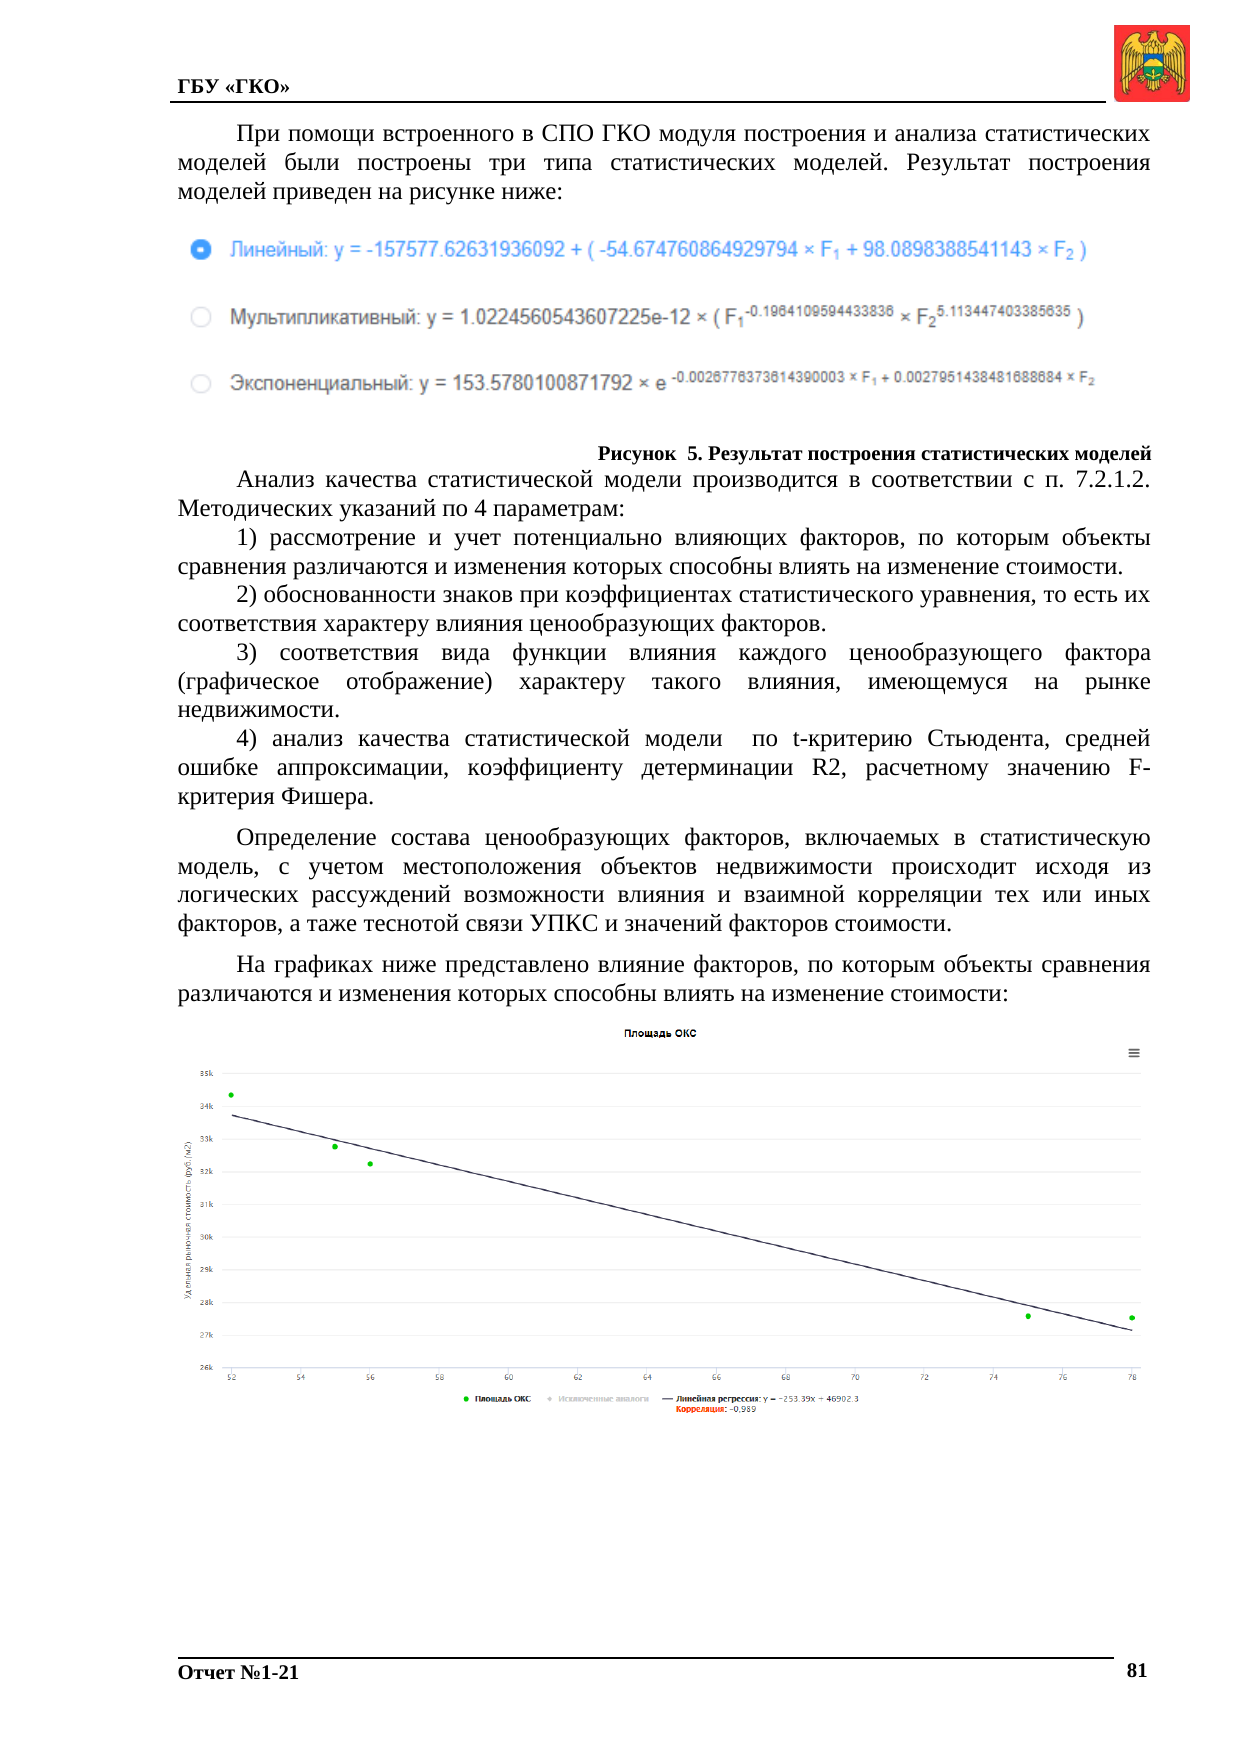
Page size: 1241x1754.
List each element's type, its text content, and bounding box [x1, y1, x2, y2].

text 1) рассмотрение и учет потенциально влияющих факторов, по которым объекты сравнения различаются и изменения которых способны влиять на изменение стоимости. [177, 522, 1152, 579]
text На графиках ниже представлено влияние факторов, по которым объекты сравнения различаются и изменения которых способны влиять на изменение стоимости: [177, 949, 1152, 1007]
text Определение состава ценообразующих факторов, включаемых в статистическую модель, с учетом местоположения объектов недвижимости происходит исходя из логических рассуждений возможности влияния и взаимной корреляции тех или иных факторов, а таже теснотой связи УПКС и значений факторов стоимости. [177, 822, 1152, 937]
text При помощи встроенного в СПО ГКО модуля построения и анализа статистических моделей были построены три типа статистических моделей. Результат построения моделей приведен на рисунке ниже: [177, 118, 1152, 204]
text Анализ качества статистической модели производится в соответствии с п. 7.2.1.2. Методических указаний по 4 параметрам: [177, 464, 1152, 522]
text 4) анализ качества статистической модели по t-критерию Стьюдента, средней ошибке аппроксимации, коэффициенту детерминации R2, расчетному значению F-критерия Фишера. [177, 723, 1152, 809]
text Рисунок 5. Результат построения статистических моделей [177, 440, 1152, 464]
text 2) обоснованности знаков при коэффициентах статистического уравнения, то есть их соответствия характеру влияния ценообразующих факторов. [177, 579, 1152, 637]
text 3) соответствия вида функции влияния каждого ценообразующего фактора (графическое отображение) характеру такого влияния, имеющемуся на рынке недвижимости. [177, 637, 1152, 723]
